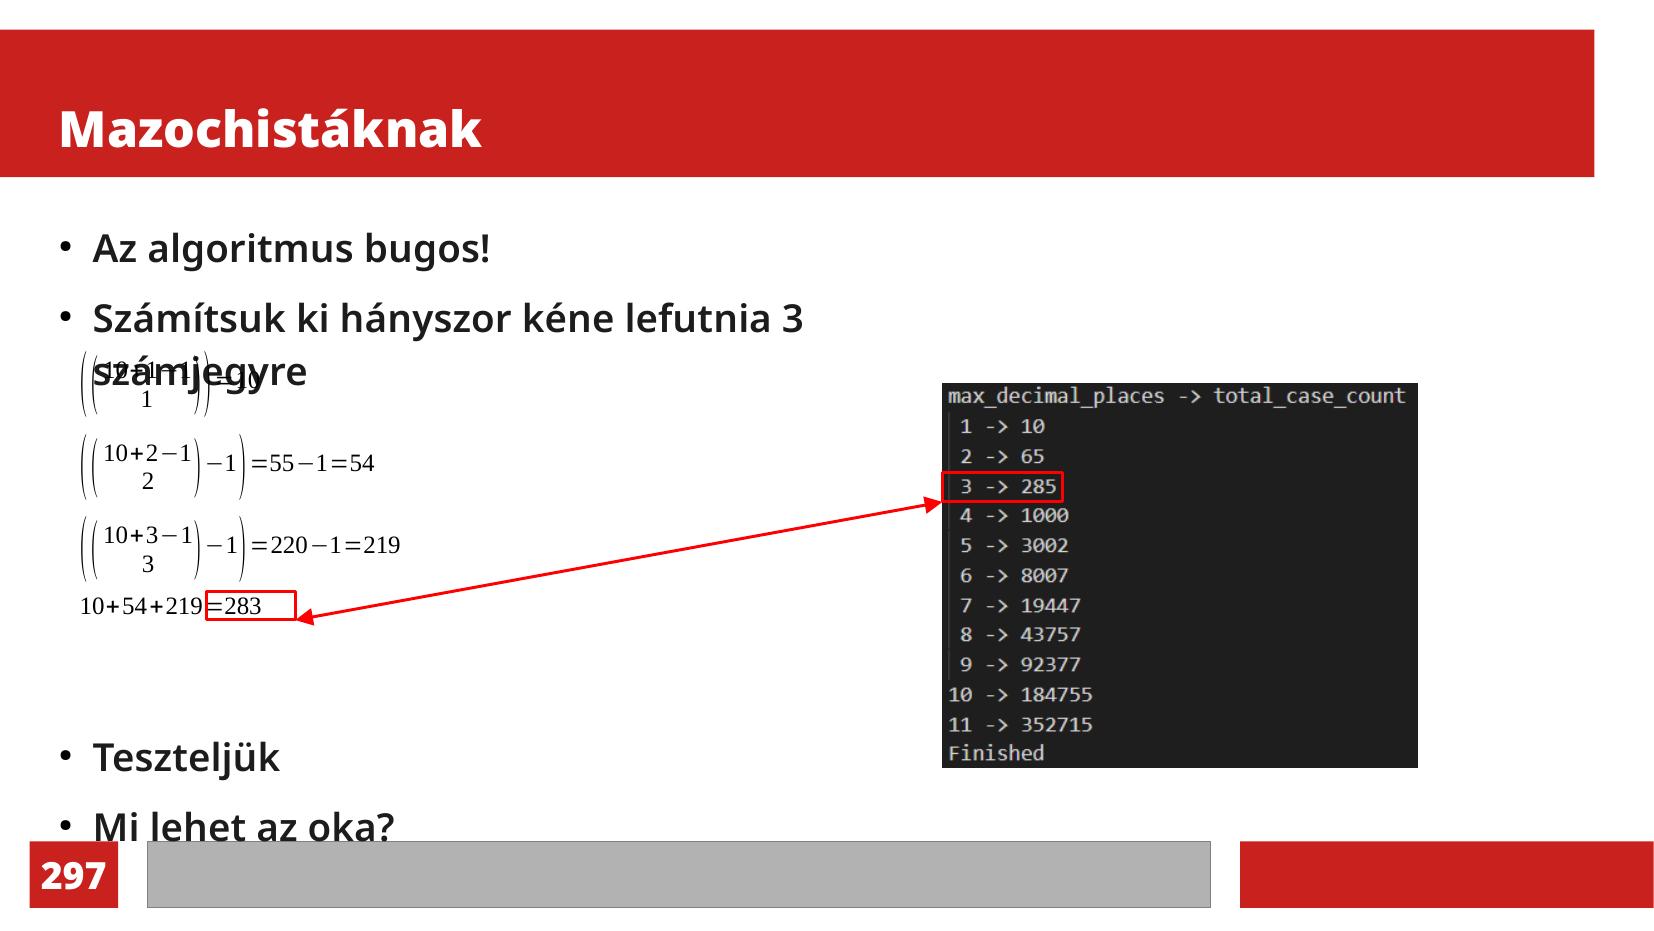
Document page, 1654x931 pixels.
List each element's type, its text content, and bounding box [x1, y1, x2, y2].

chart [73, 432, 382, 502]
chart [73, 349, 267, 420]
title Mazochistáknak [59, 44, 1595, 163]
chart [73, 515, 408, 585]
list Az algoritmus bugos! Számítsuk ki hányszor kéne lefutnia 3 számjegyre Teszteljük Mi lehet az oka? [59, 221, 1004, 857]
chart [73, 591, 205, 620]
picture [944, 474, 1061, 500]
chart [208, 593, 269, 618]
picture [942, 383, 1418, 768]
